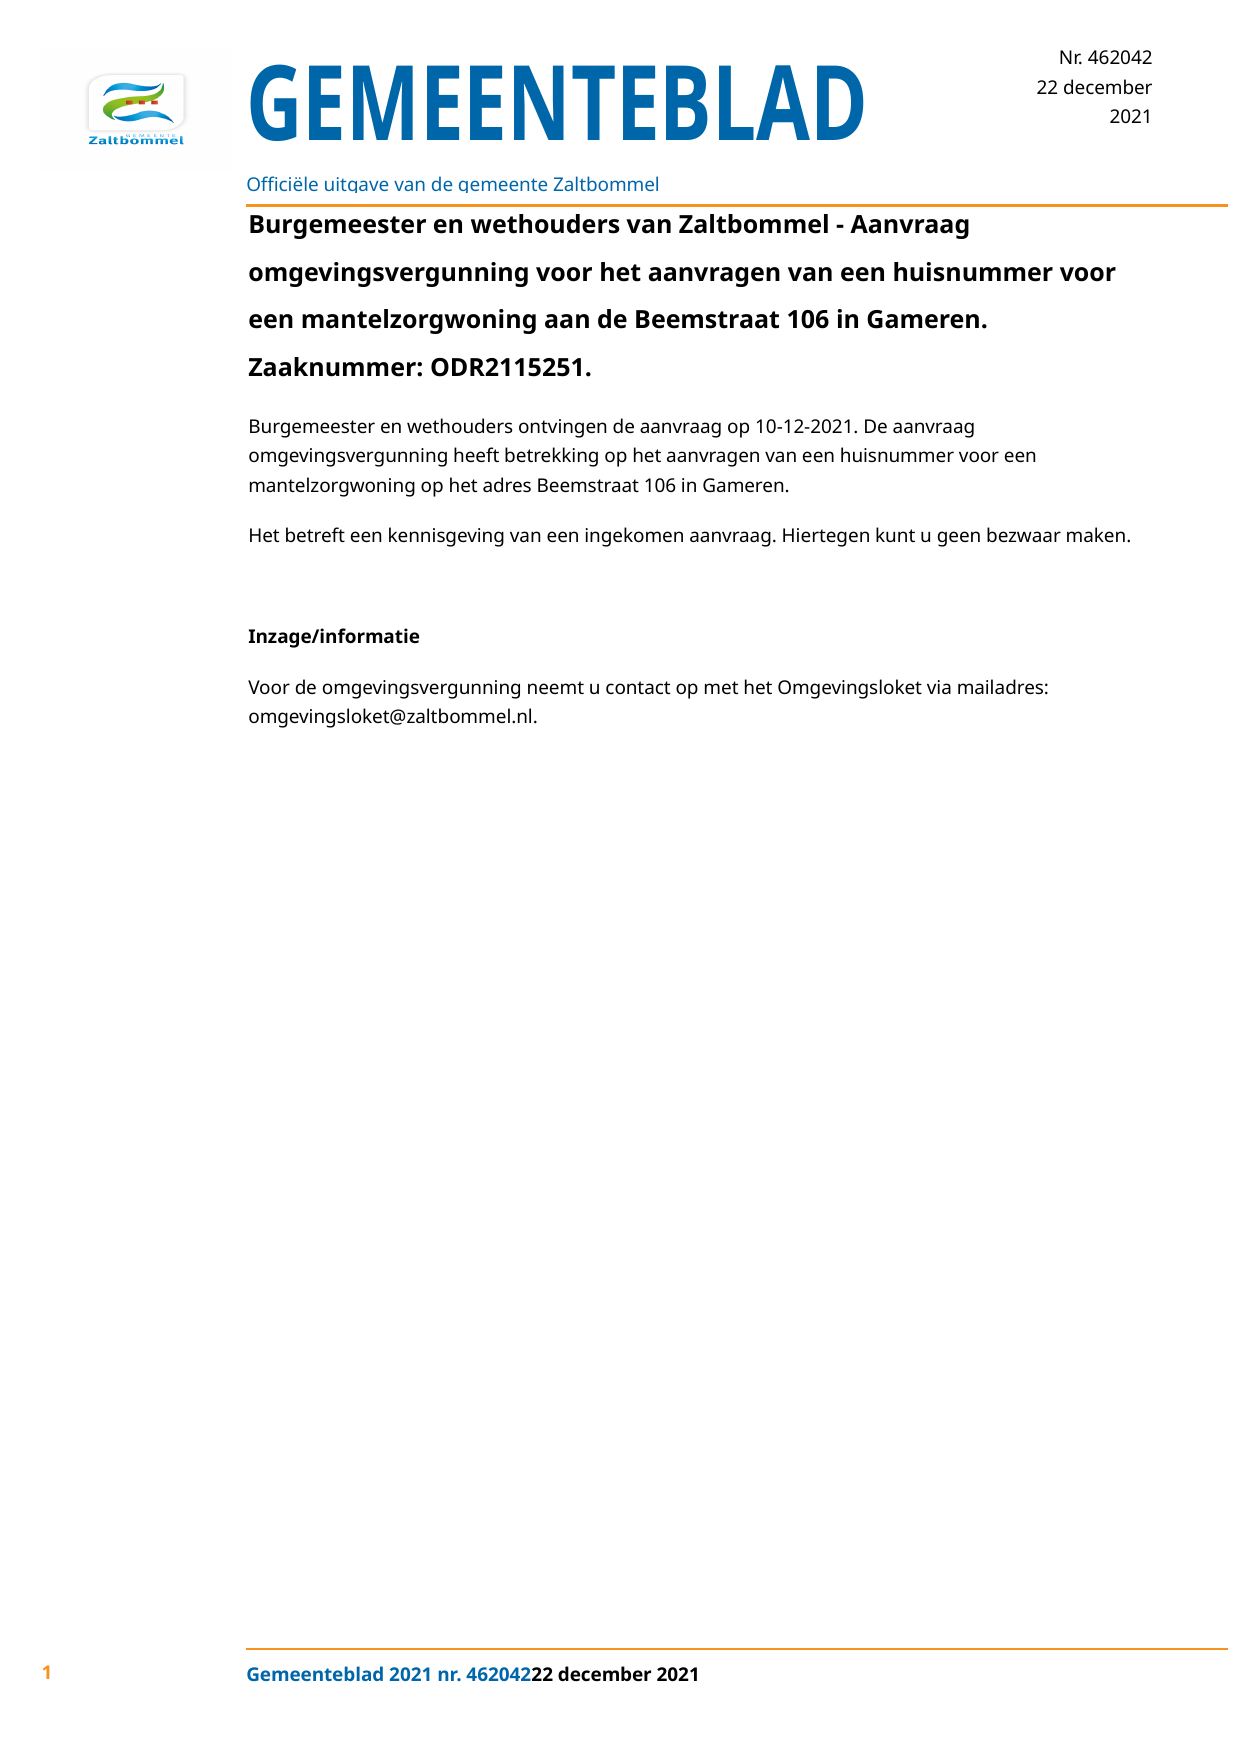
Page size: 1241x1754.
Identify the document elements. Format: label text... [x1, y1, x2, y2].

picture [41, 47, 231, 172]
text Voor de omgevingsvergunning neemt u contact op met het Omgevingsloket via mailadres: omgevingsloket@zaltbommel.nl. [248, 674, 1152, 729]
text Inzage/informatie [248, 623, 1152, 649]
text Het betreft een kennisgeving van een ingekomen aanvraag. Hiertegen kunt u geen bezwaar maken. [248, 523, 1152, 548]
text Burgemeester en wethouders van Zaltbommel - Aanvraag omgevingsvergunning voor het aanvragen van een huisnummer voor een mantelzorgwoning aan de Beemstraat 106 in Gameren. Zaaknummer: ODR2115251. [248, 207, 1152, 384]
text Burgemeester en wethouders ontvingen de aanvraag op 10-12-2021. De aanvraag omgevingsvergunning heeft betrekking op het aanvragen van een huisnummer voor een mantelzorgwoning op het adres Beemstraat 106 in Gameren. [248, 413, 1152, 498]
